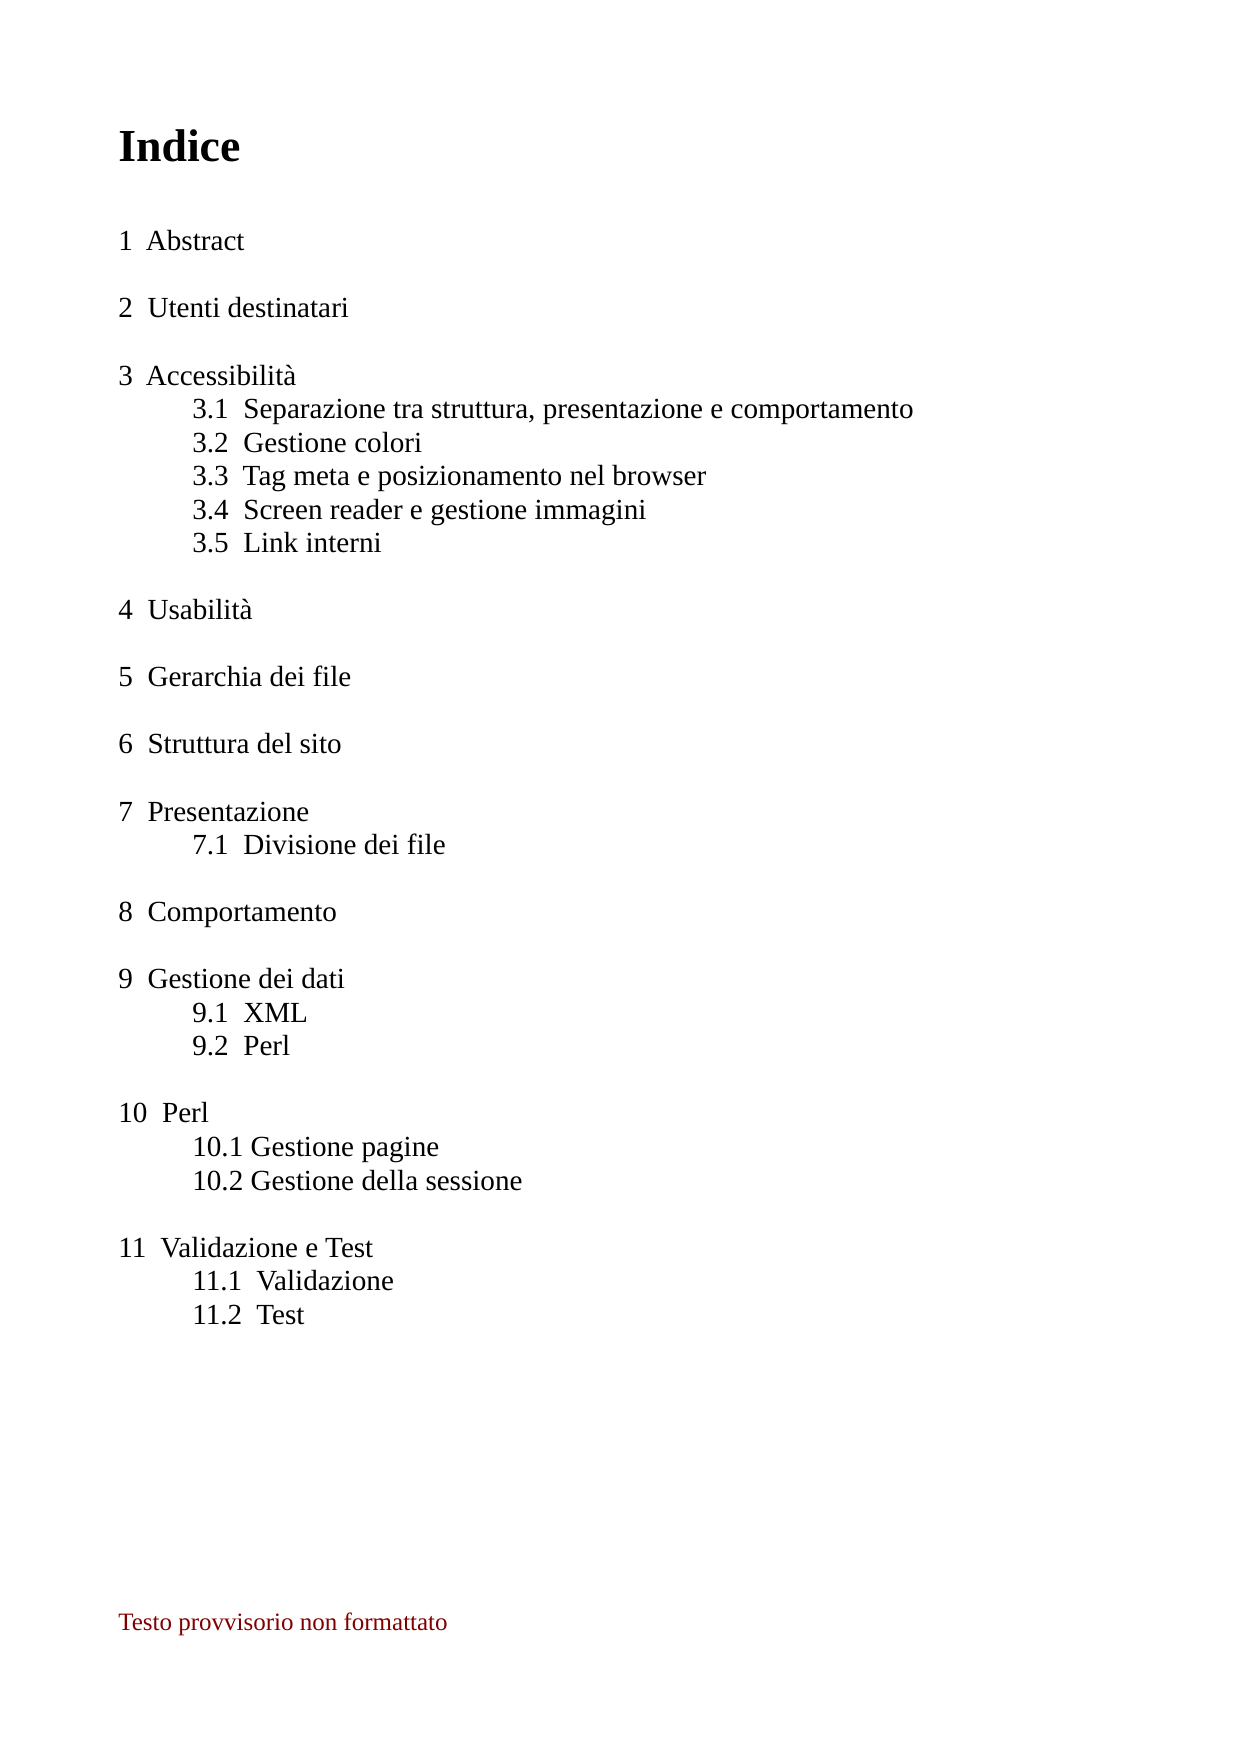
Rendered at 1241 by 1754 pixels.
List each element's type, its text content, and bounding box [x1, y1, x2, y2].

text 3.5 Link interni [118, 525, 1122, 559]
text Indice [118, 118, 1122, 171]
text 9 Gestione dei dati [118, 961, 1122, 995]
text 4 Usabilità [118, 592, 1122, 626]
text 6 Struttura del sito [118, 727, 1122, 760]
text 11 Validazione e Test [118, 1230, 1122, 1263]
text 9.2 Perl [118, 1028, 1122, 1062]
text 10.1 Gestione pagine [118, 1129, 1122, 1163]
text 10.2 Gestione della sessione [118, 1163, 1122, 1196]
text 10 Perl [118, 1096, 1122, 1129]
text 1 Abstract [118, 223, 1122, 257]
text 11.1 Validazione [118, 1263, 1122, 1297]
text 8 Comportamento [118, 894, 1122, 928]
text 3.3 Tag meta e posizionamento nel browser [118, 458, 1122, 492]
text 11.2 Test [118, 1297, 1122, 1330]
text 7 Presentazione [118, 794, 1122, 827]
text 3.1 Separazione tra struttura, presentazione e comportamento [118, 391, 1122, 425]
text 7.1 Divisione dei file [118, 827, 1122, 861]
text 2 Utenti destinatari [118, 291, 1122, 324]
text 3.4 Screen reader e gestione immagini [118, 492, 1122, 525]
text 3.2 Gestione colori [118, 425, 1122, 458]
text 5 Gerarchia dei file [118, 659, 1122, 693]
text 9.1 XML [118, 995, 1122, 1028]
text 3 Accessibilità [118, 358, 1122, 391]
